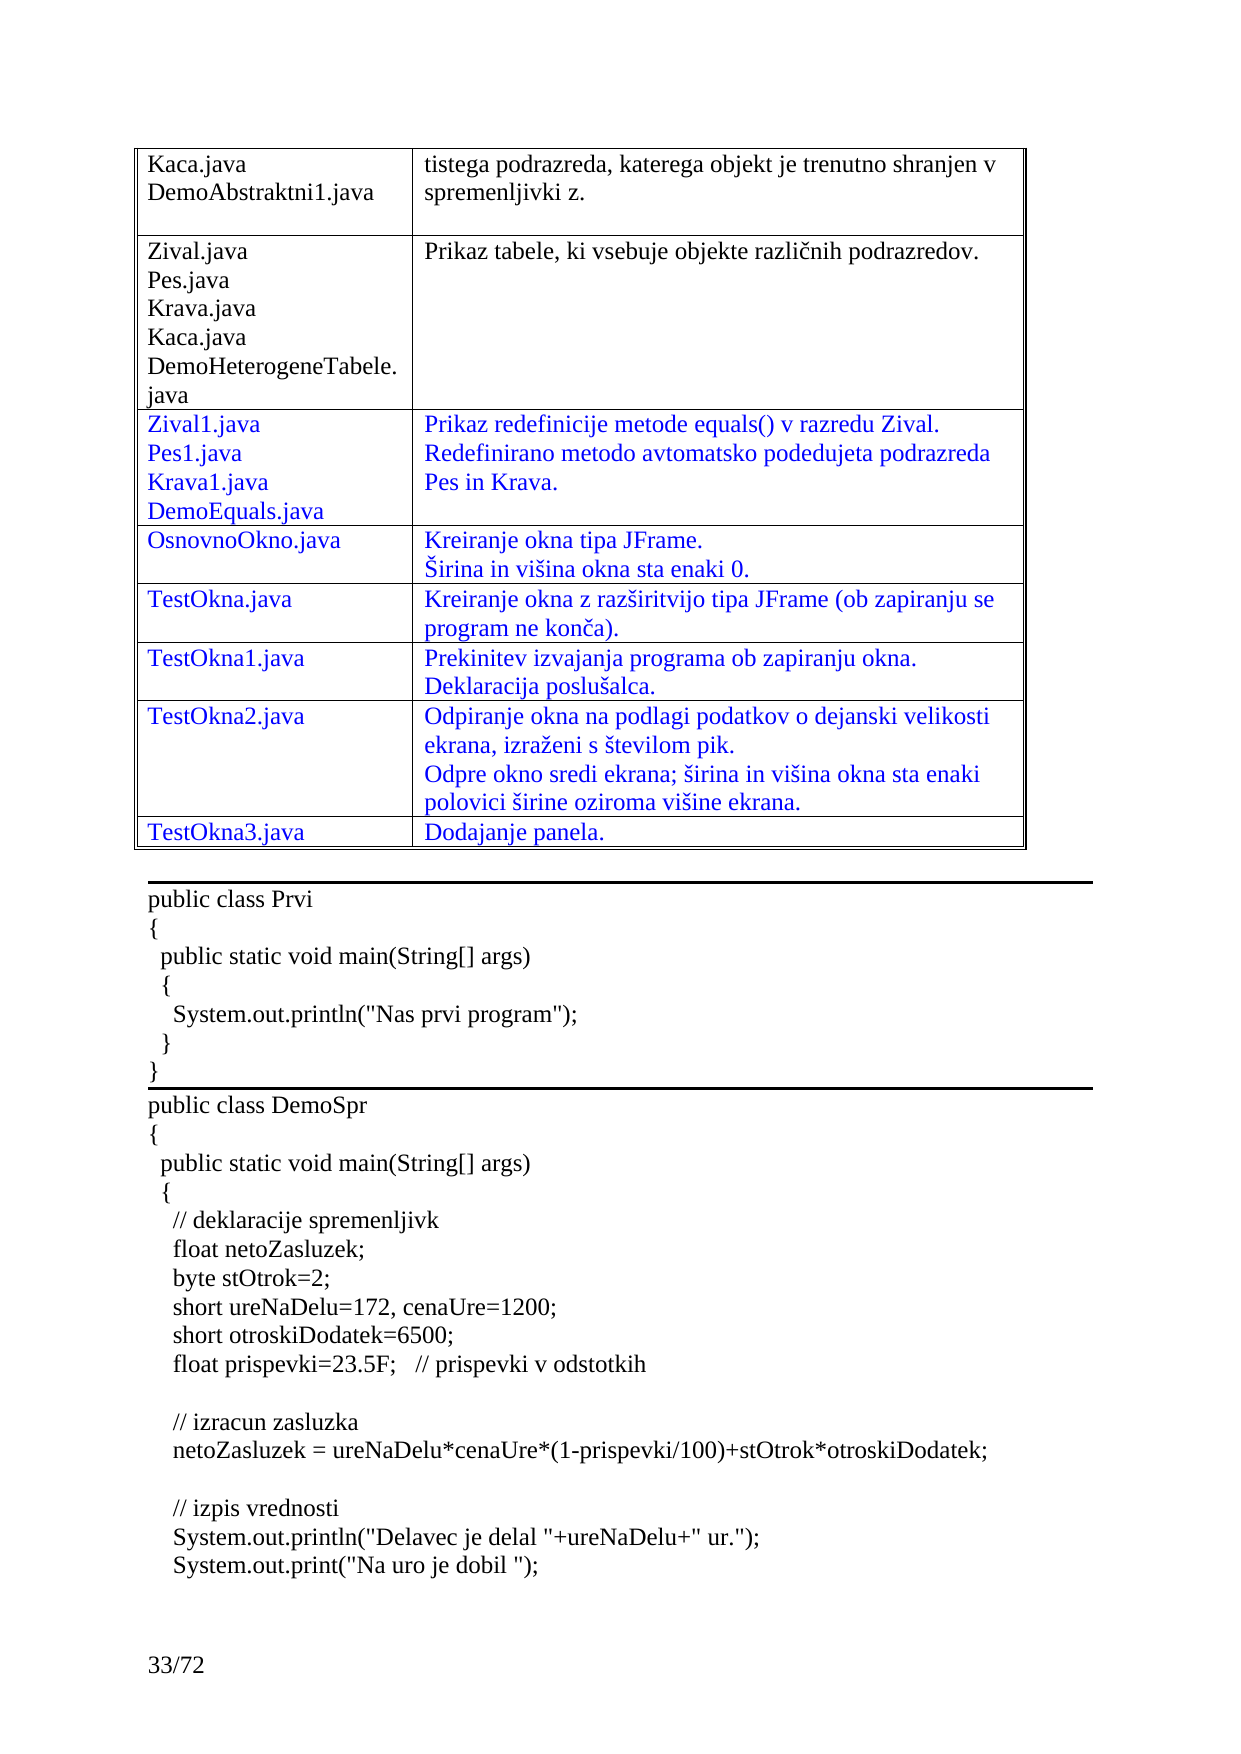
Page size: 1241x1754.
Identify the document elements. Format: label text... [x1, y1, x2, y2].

text public class Prvi [148, 884, 1093, 913]
table_cell TestOkna2.java [138, 701, 412, 816]
text { [148, 970, 1093, 999]
text public static void main(String[] args) [148, 941, 1093, 970]
table_cell OsnovnoOkno.java [138, 526, 412, 583]
text { [148, 913, 1093, 941]
text float netoZasluzek; [148, 1234, 1093, 1263]
text // deklaracije spremenljivk [148, 1205, 1093, 1234]
text public class DemoSpr [148, 1090, 1093, 1119]
text short otroskiDodatek=6500; [148, 1320, 1093, 1349]
table_cell TestOkna1.java [138, 643, 412, 700]
text System.out.print("Na uro je dobil "); [148, 1550, 1093, 1579]
text System.out.println("Nas prvi program"); [148, 999, 1093, 1028]
table_cell TestOkna3.java [138, 817, 412, 846]
text float prispevki=23.5F; // prispevki v odstotkih [148, 1349, 1093, 1378]
table_cell Prikaz redefinicije metode equals() v razredu Zival. Redefinirano metodo avtomatsko podedujeta podrazreda Pes in Krava. [413, 410, 1023, 524]
table_cell Kaca.java DemoAbstraktni1.java [138, 149, 412, 235]
table_cell Kreiranje okna z razširitvijo tipa JFrame (ob zapiranju se program ne konča). [413, 584, 1023, 642]
text // izpis vrednosti [148, 1493, 1093, 1522]
text { [148, 1119, 1093, 1148]
text { [148, 1177, 1093, 1205]
text System.out.println("Delavec je delal "+ureNaDelu+" ur."); [148, 1522, 1093, 1550]
table_cell Kreiranje okna tipa JFrame. Širina in višina okna sta enaki 0. [413, 526, 1023, 583]
table_cell Prikaz tabele, ki vsebuje objekte različnih podrazredov. [413, 236, 1023, 408]
table_cell Zival.java Pes.java Krava.java Kaca.java DemoHeterogeneTabele.java [138, 236, 412, 408]
text short ureNaDelu=172, cenaUre=1200; [148, 1292, 1093, 1320]
table_cell Dodajanje panela. [413, 817, 1023, 846]
table_cell Prekinitev izvajanja programa ob zapiranju okna. Deklaracija poslušalca. [413, 643, 1023, 700]
table_cell tistega podrazreda, katerega objekt je trenutno shranjen v spremenljivki z. [413, 149, 1023, 235]
text public static void main(String[] args) [148, 1148, 1093, 1177]
text byte stOtrok=2; [148, 1263, 1093, 1292]
text } [148, 1028, 1093, 1056]
text netoZasluzek = ureNaDelu*cenaUre*(1-prispevki/100)+stOtrok*otroskiDodatek; [148, 1435, 1093, 1464]
text } [148, 1056, 1093, 1087]
text // izracun zasluzka [148, 1407, 1093, 1435]
table_cell Odpiranje okna na podlagi podatkov o dejanski velikosti ekrana, izraženi s številom pik. Odpre okno sredi ekrana; širina in višina okna sta enaki polovici širine oziroma višine ekrana. [413, 701, 1023, 816]
table_cell Zival1.java Pes1.java Krava1.java DemoEquals.java [138, 410, 412, 524]
table_cell TestOkna.java [138, 584, 412, 642]
